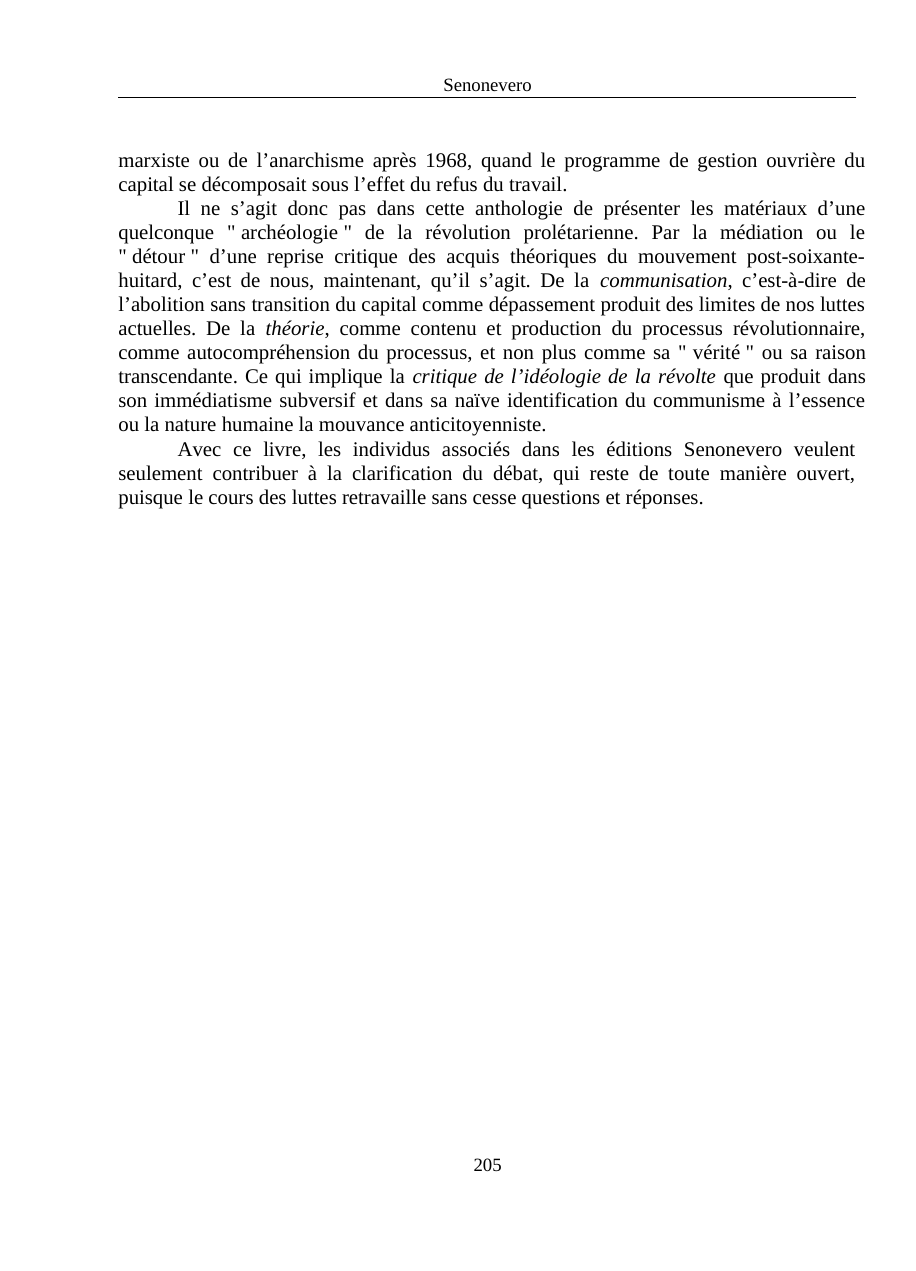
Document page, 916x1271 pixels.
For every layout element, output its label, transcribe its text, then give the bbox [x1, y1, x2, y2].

text Il ne s’agit donc pas dans cette anthologie de présenter les matériaux d’une quelconque " archéologie " de la révolution prolétarienne. Par la médiation ou le " détour " d’une reprise critique des acquis théoriques du mouvement post-soixante-huitard, c’est de nous, maintenant, qu’il s’agit. De la communisation, c’est-à-dire de l’abolition sans transition du capital comme dépassement produit des limites de nos luttes actuelles. De la théorie, comme contenu et production du processus révolutionnaire, comme autocompréhension du processus, et non plus comme sa " vérité " ou sa raison transcendante. Ce qui implique la critique de l’idéologie de la révolte que produit dans son immédiatisme subversif et dans sa naïve identification du communisme à l’essence ou la nature humaine la mouvance anticitoyenniste. [118, 196, 866, 436]
text Avec ce livre, les individus associés dans les éditions Senonevero veulent seulement contribuer à la clarification du débat, qui reste de toute manière ouvert, puisque le cours des luttes retravaille sans cesse questions et réponses. [118, 436, 856, 509]
text marxiste ou de l’anarchisme après 1968, quand le programme de gestion ouvrière du capital se décomposait sous l’effet du refus du travail. [118, 148, 866, 196]
